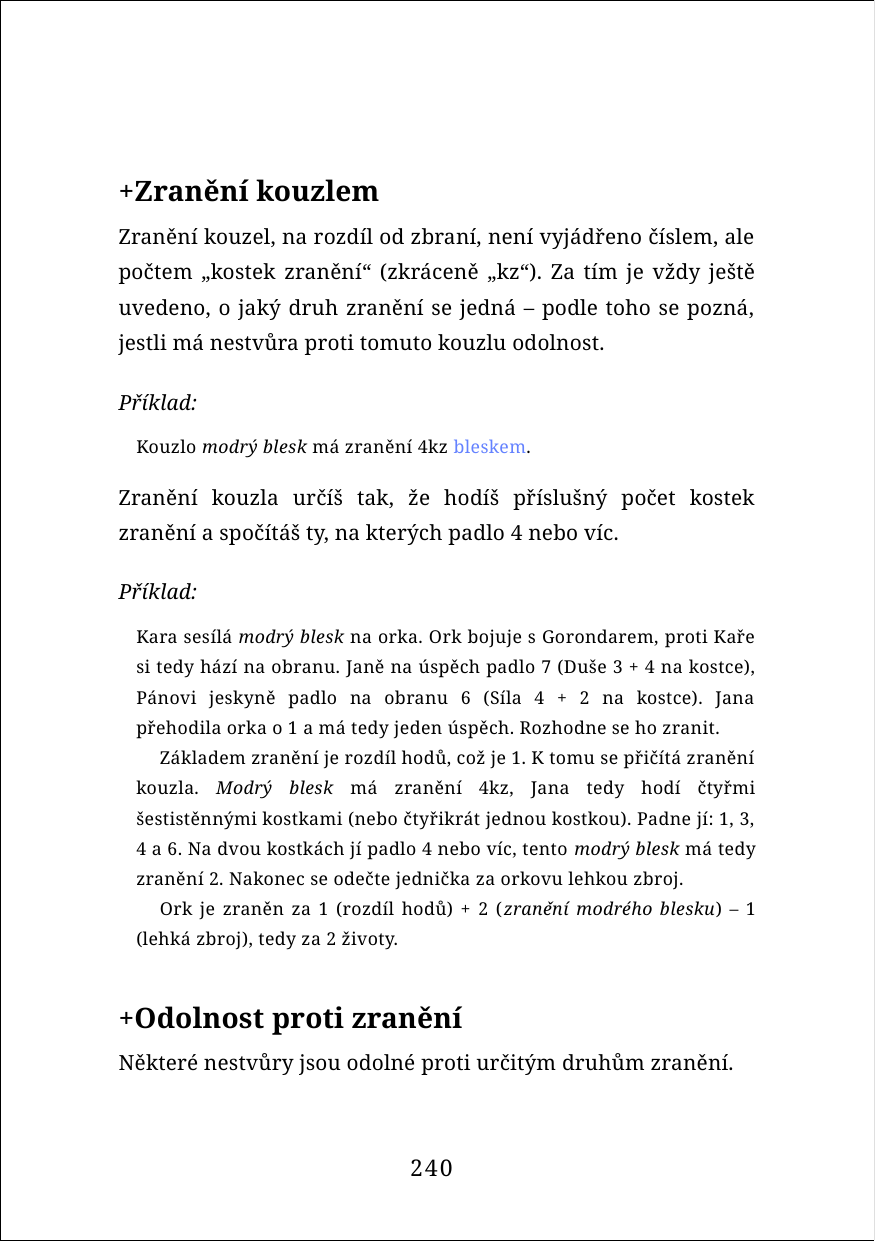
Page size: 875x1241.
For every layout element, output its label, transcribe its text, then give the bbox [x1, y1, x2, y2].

subtitle +Zranění kouzlem [118, 172, 756, 210]
text Kouzlo modrý blesk má zranění 4kz bleskem. [136, 435, 756, 459]
text Zranění kouzla určíš tak, že hodíš příslušný počet kostek zranění a spočítáš ty, na kterých padlo 4 nebo víc. [118, 483, 756, 547]
text Příklad: [118, 577, 756, 606]
text Příklad: [118, 388, 756, 416]
text Zranění kouzel, na rozdíl od zbraní, není vyjádřeno číslem, ale počtem „kostek zranění“ (zkráceně „kz“). Za tím je vždy ještě uvedeno, o jaký druh zranění se jedná – podle toho se pozná, jestli má nestvůra proti tomuto kouzlu odolnost. [118, 222, 756, 357]
text Některé nestvůry jsou odolné proti určitým druhům zranění. [118, 1048, 756, 1077]
text Kara sesílá modrý blesk na orka. Ork bojuje s Gorondarem, proti Kaře si tedy hází na obranu. Janě na úspěch padlo 7 (Duše 3 + 4 na kostce), Pánovi jeskyně padlo na obranu 6 (Síla 4 + 2 na kostce). Jana přehodila orka o 1 a má tedy jeden úspěch. Rozhodne se ho zranit. Základem zranění je rozdíl hodů, což je 1. K tomu se přičítá zranění kouzla. Modrý blesk má zranění 4kz, Jana tedy hodí čtyřmi šestistěnnými kostkami (nebo čtyřikrát jednou kostkou). Padne jí: 1, 3, 4 a 6. Na dvou kostkách jí padlo 4 nebo víc, tento modrý blesk má tedy zranění 2. Nakonec se odečte jednička za orkovu lehkou zbroj. Ork je zraněn za 1 (rozdíl hodů) + 2 (zranění modrého blesku) – 1 (lehká zbroj), tedy za 2 životy. [136, 625, 756, 951]
subtitle +Odolnost proti zranění [118, 998, 756, 1037]
